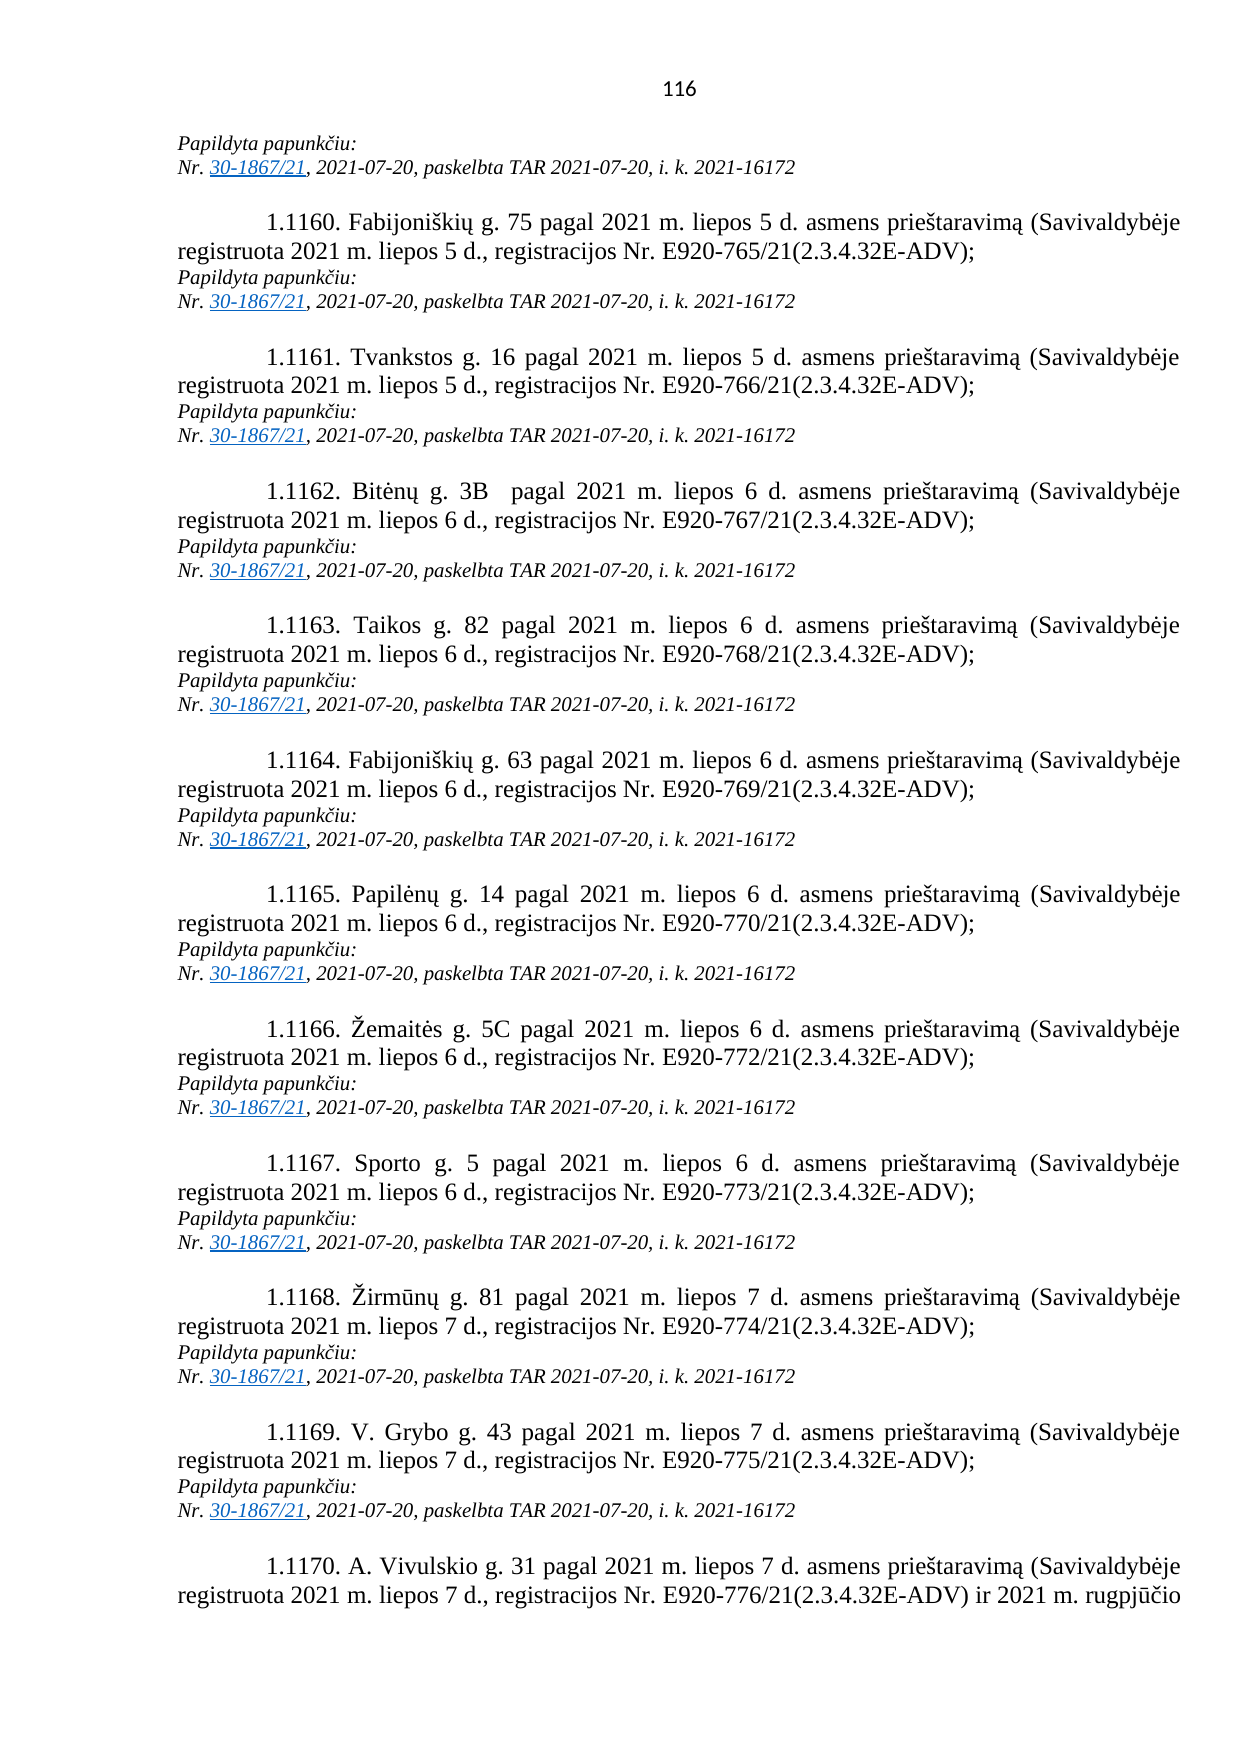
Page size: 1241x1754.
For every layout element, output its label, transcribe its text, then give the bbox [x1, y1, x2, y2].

text 1.1162. Bitėnų g. 3B pagal 2021 m. liepos 6 d. asmens prieštaravimą (Savivaldybėje registruota 2021 m. liepos 6 d., registracijos Nr. E920-767/21(2.3.4.32E-ADV); [177, 476, 1181, 534]
text Papildyta papunkčiu: [177, 1474, 1181, 1498]
text Papildyta papunkčiu: [177, 802, 1181, 827]
text Papildyta papunkčiu: [177, 1071, 1181, 1095]
text Papildyta papunkčiu: [177, 399, 1181, 423]
text Nr. 30-1867/21, 2021-07-20, paskelbta TAR 2021-07-20, i. k. 2021-16172 [177, 155, 1181, 179]
text Papildyta papunkčiu: [177, 534, 1181, 558]
text 1.1164. Fabijoniškių g. 63 pagal 2021 m. liepos 6 d. asmens prieštaravimą (Savivaldybėje registruota 2021 m. liepos 6 d., registracijos Nr. E920-769/21(2.3.4.32E-ADV); [177, 745, 1181, 802]
text Nr. 30-1867/21, 2021-07-20, paskelbta TAR 2021-07-20, i. k. 2021-16172 [177, 1095, 1181, 1119]
text Nr. 30-1867/21, 2021-07-20, paskelbta TAR 2021-07-20, i. k. 2021-16172 [177, 423, 1181, 447]
text 1.1160. Fabijoniškių g. 75 pagal 2021 m. liepos 5 d. asmens prieštaravimą (Savivaldybėje registruota 2021 m. liepos 5 d., registracijos Nr. E920-765/21(2.3.4.32E-ADV); [177, 207, 1181, 265]
text Papildyta papunkčiu: [177, 1340, 1181, 1364]
text Nr. 30-1867/21, 2021-07-20, paskelbta TAR 2021-07-20, i. k. 2021-16172 [177, 1498, 1181, 1522]
text Nr. 30-1867/21, 2021-07-20, paskelbta TAR 2021-07-20, i. k. 2021-16172 [177, 1364, 1181, 1388]
text Nr. 30-1867/21, 2021-07-20, paskelbta TAR 2021-07-20, i. k. 2021-16172 [177, 1230, 1181, 1254]
text Papildyta papunkčiu: [177, 937, 1181, 961]
text 1.1161. Tvankstos g. 16 pagal 2021 m. liepos 5 d. asmens prieštaravimą (Savivaldybėje registruota 2021 m. liepos 5 d., registracijos Nr. E920-766/21(2.3.4.32E-ADV); [177, 342, 1181, 399]
text Nr. 30-1867/21, 2021-07-20, paskelbta TAR 2021-07-20, i. k. 2021-16172 [177, 558, 1181, 582]
text 1.1169. V. Grybo g. 43 pagal 2021 m. liepos 7 d. asmens prieštaravimą (Savivaldybėje registruota 2021 m. liepos 7 d., registracijos Nr. E920-775/21(2.3.4.32E-ADV); [177, 1417, 1181, 1474]
text Nr. 30-1867/21, 2021-07-20, paskelbta TAR 2021-07-20, i. k. 2021-16172 [177, 692, 1181, 716]
text Nr. 30-1867/21, 2021-07-20, paskelbta TAR 2021-07-20, i. k. 2021-16172 [177, 289, 1181, 313]
text 1.1168. Žirmūnų g. 81 pagal 2021 m. liepos 7 d. asmens prieštaravimą (Savivaldybėje registruota 2021 m. liepos 7 d., registracijos Nr. E920-774/21(2.3.4.32E-ADV); [177, 1282, 1181, 1340]
text Nr. 30-1867/21, 2021-07-20, paskelbta TAR 2021-07-20, i. k. 2021-16172 [177, 961, 1181, 985]
text 1.1167. Sporto g. 5 pagal 2021 m. liepos 6 d. asmens prieštaravimą (Savivaldybėje registruota 2021 m. liepos 6 d., registracijos Nr. E920-773/21(2.3.4.32E-ADV); [177, 1148, 1181, 1206]
text 1.1165. Papilėnų g. 14 pagal 2021 m. liepos 6 d. asmens prieštaravimą (Savivaldybėje registruota 2021 m. liepos 6 d., registracijos Nr. E920-770/21(2.3.4.32E-ADV); [177, 879, 1181, 937]
text 1.1170. A. Vivulskio g. 31 pagal 2021 m. liepos 7 d. asmens prieštaravimą (Savivaldybėje registruota 2021 m. liepos 7 d., registracijos Nr. E920-776/21(2.3.4.32E-ADV) ir 2021 m. rugpjūčio [177, 1551, 1181, 1609]
text Papildyta papunkčiu: [177, 1206, 1181, 1230]
text 1.1163. Taikos g. 82 pagal 2021 m. liepos 6 d. asmens prieštaravimą (Savivaldybėje registruota 2021 m. liepos 6 d., registracijos Nr. E920-768/21(2.3.4.32E-ADV); [177, 611, 1181, 668]
text Papildyta papunkčiu: [177, 265, 1181, 289]
text Papildyta papunkčiu: [177, 668, 1181, 692]
text Nr. 30-1867/21, 2021-07-20, paskelbta TAR 2021-07-20, i. k. 2021-16172 [177, 827, 1181, 851]
text Papildyta papunkčiu: [177, 131, 1181, 155]
text 1.1166. Žemaitės g. 5C pagal 2021 m. liepos 6 d. asmens prieštaravimą (Savivaldybėje registruota 2021 m. liepos 6 d., registracijos Nr. E920-772/21(2.3.4.32E-ADV); [177, 1014, 1181, 1071]
